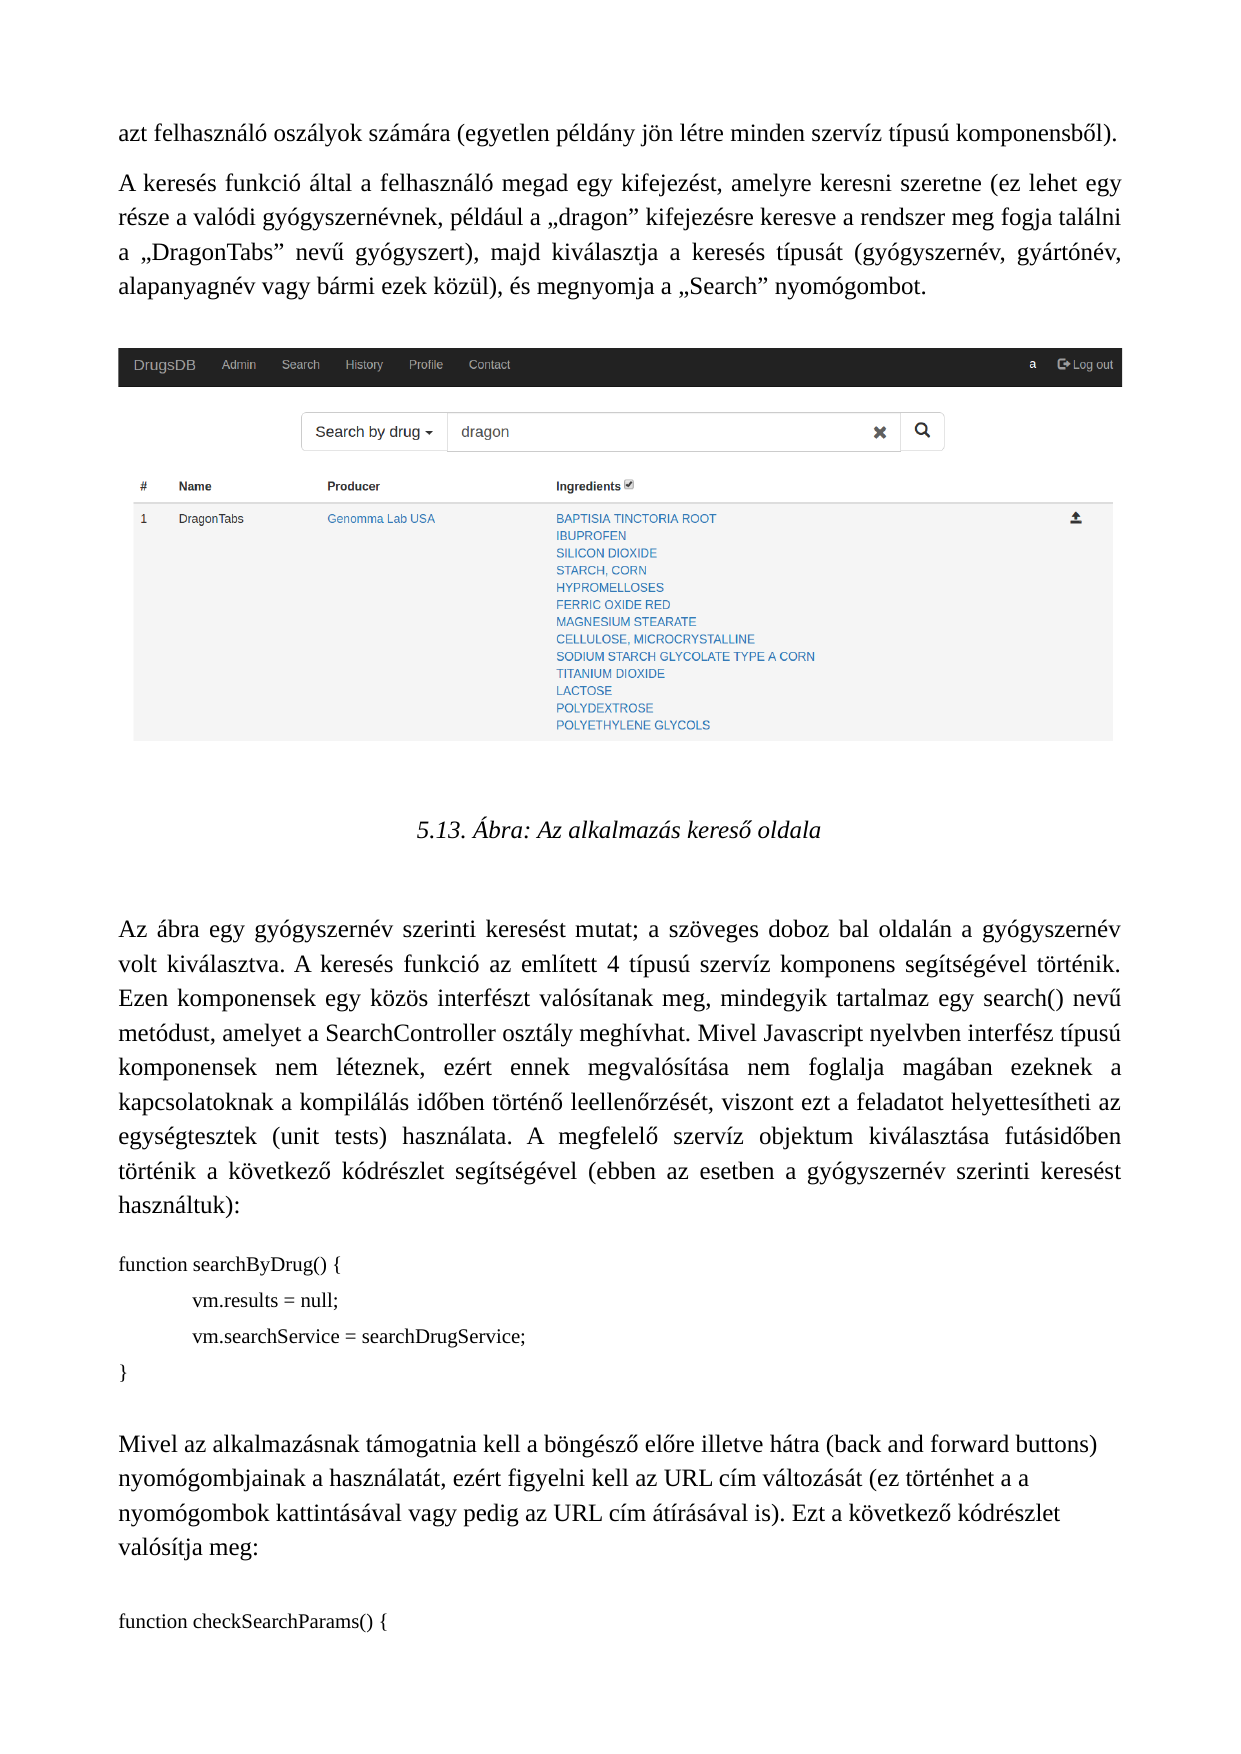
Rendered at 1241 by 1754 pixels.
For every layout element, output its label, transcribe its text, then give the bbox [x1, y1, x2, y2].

text vm.results = null; [118, 1291, 1122, 1312]
title Az ábra egy gyógyszernév szerinti keresést mutat; a szöveges doboz bal oldalán a gyógyszernév volt kiválasztva. A keresés funkció az említett 4 típusú szervíz komponens segítségével történik. Ezen komponensek egy közös interfészt valósítanak meg, mindegyik tartalmaz egy search() nevű metódust, amelyet a SearchController osztály meghívhat. Mivel Javascript nyelvben interfész típusú komponensek nem léteznek, ezért ennek megvalósítása nem foglalja magában ezeknek a kapcsolatoknak a kompilálás időben történő leellenőrzését, viszont ezt a feladatot helyettesítheti az egységtesztek (unit tests) használata. A megfelelő szervíz objektum kiválasztása futásidőben történik a következő kódrészlet segítségével (ebben az esetben a gyógyszernév szerinti keresést használtuk): [118, 914, 1122, 1219]
title azt felhasználó oszályok számára (egyetlen példány jön létre minden szervíz típusú komponensből). [118, 118, 1122, 147]
text function checkSearchParams() { [118, 1612, 1122, 1633]
title A keresés funkció által a felhasználó megad egy kifejezést, amelyre keresni szeretne (ez lehet egy része a valódi gyógyszernévnek, például a „dragon” kifejezésre keresve a rendszer meg fogja találni a „DragonTabs” nevű gyógyszert), majd kiválasztja a keresés típusát (gyógyszernév, gyártónév, alapanyagnév vagy bármi ezek közül), és megnyomja a „Search” nyomógombot. [118, 168, 1122, 300]
text vm.searchService = searchDrugService; [118, 1327, 1122, 1348]
title Mivel az alkalmazásnak támogatnia kell a böngésző előre illetve hátra (back and forward buttons) nyomógombjainak a használatát, ezért figyelni kell az URL cím változását (ez történhet a a nyomógombok kattintásával vagy pedig az URL cím átírásával is). Ezt a következő kódrészlet valósítja meg: [118, 1429, 1122, 1561]
text function searchByDrug() { [118, 1255, 1122, 1276]
text } [118, 1363, 1122, 1384]
text 5.13. Ábra: Az alkalmazás kereső oldala [118, 816, 1122, 844]
picture [118, 348, 1123, 816]
